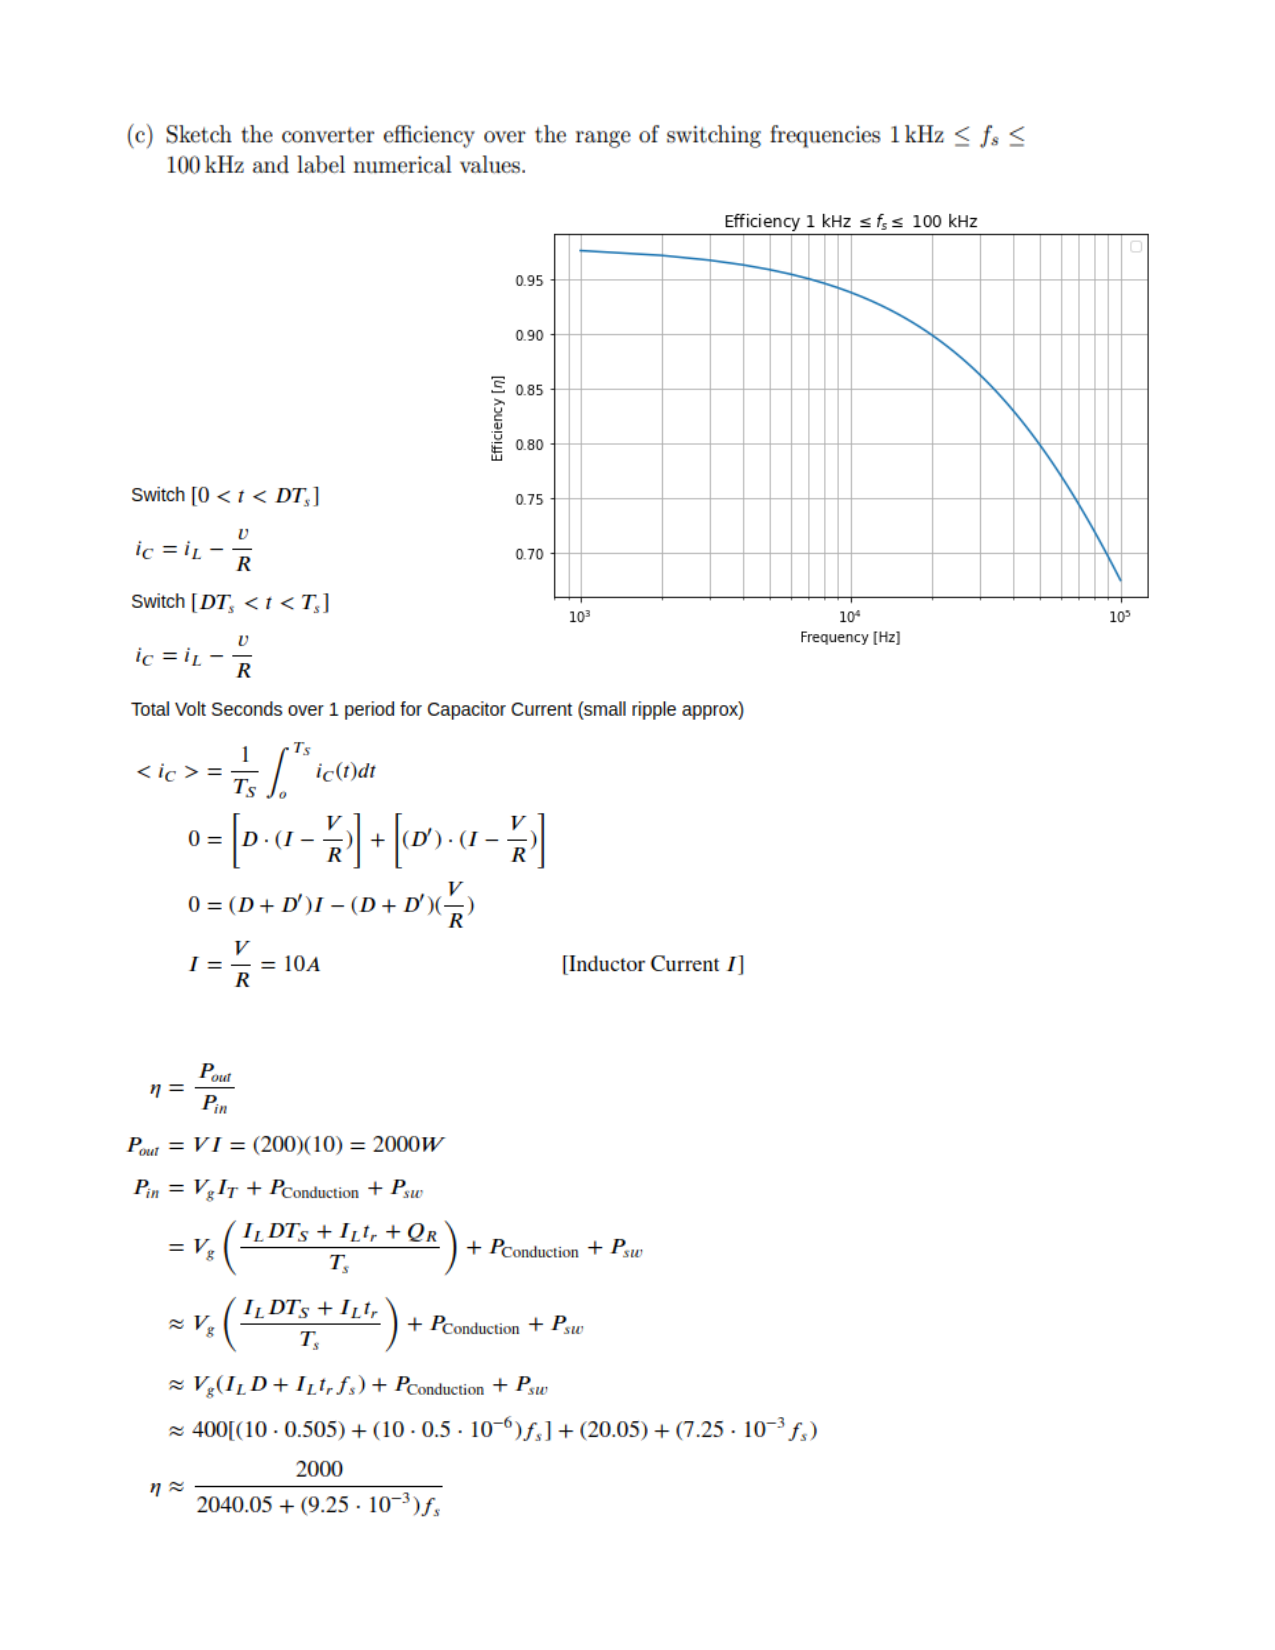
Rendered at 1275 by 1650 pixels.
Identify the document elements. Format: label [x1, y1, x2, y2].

picture [118, 1046, 824, 1523]
picture [118, 202, 1157, 995]
picture [118, 118, 1043, 190]
